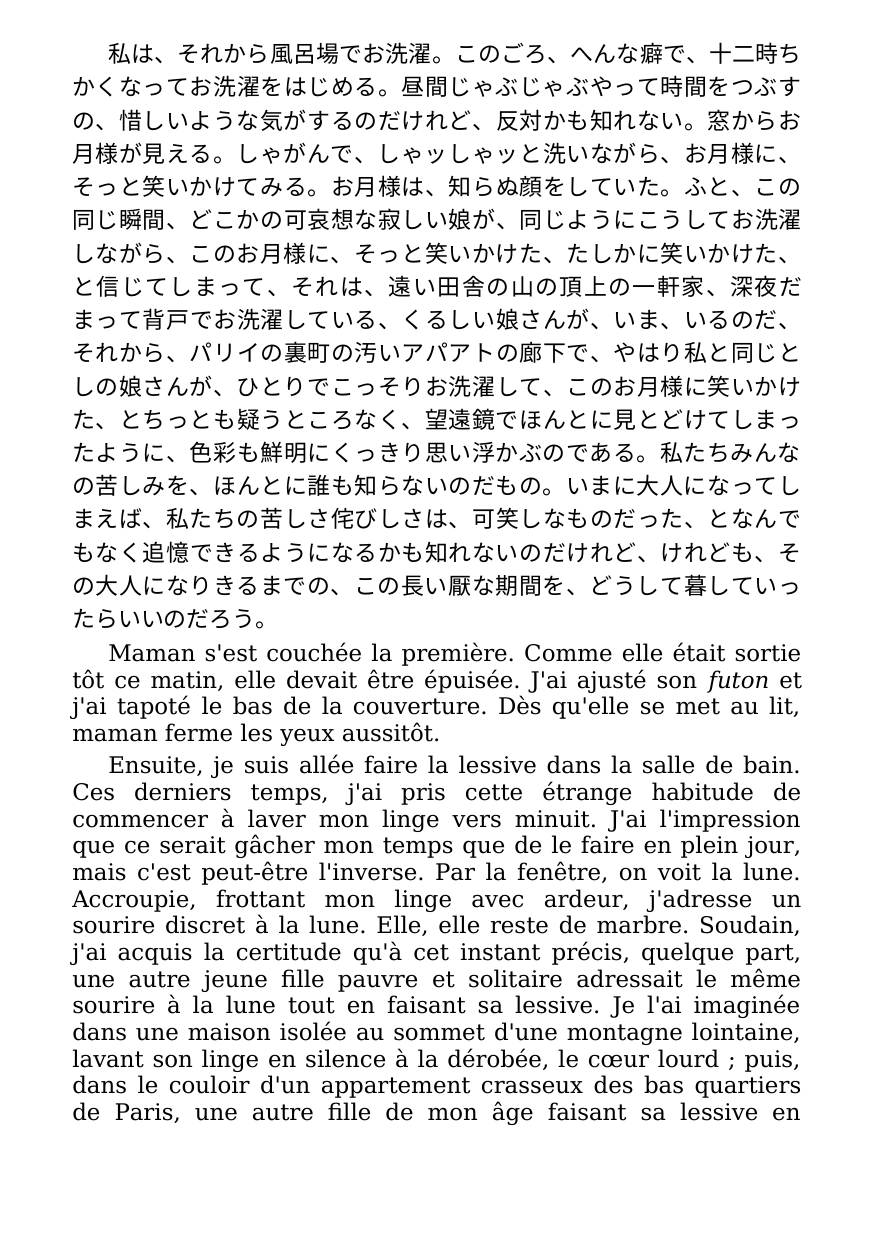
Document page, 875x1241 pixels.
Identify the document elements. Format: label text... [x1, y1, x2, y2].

text Maman s'est couchée la première. Comme elle était sortie tôt ce matin, elle devait être épuisée. J'ai ajusté son futon et j'ai tapoté le bas de la couverture. Dès qu'elle se met au lit, maman ferme les yeux aussitôt. [72, 640, 802, 747]
text 私は、それから風呂場でお洗濯。このごろ、へんな癖で、十二時ちかくなってお洗濯をはじめる。昼間じゃぶじゃぶやって時間をつぶすの、惜しいような気がするのだけれど、反対かも知れない。窓からお月様が見える。しゃがんで、しゃッしゃッと洗いながら、お月様に、そっと笑いかけてみる。お月様は、知らぬ顔をしていた。ふと、この同じ瞬間、どこかの可哀想な寂しい娘が、同じようにこうしてお洗濯しながら、このお月様に、そっと笑いかけた、たしかに笑いかけた、と信じてしまって、それは、遠い田舎の山の頂上の一軒家、深夜だまって背戸でお洗濯している、くるしい娘さんが、いま、いるのだ、それから、パリイの裏町の汚いアパアトの廊下で、やはり私と同じとしの娘さんが、ひとりでこっそりお洗濯して、このお月様に笑いかけた、とちっとも疑うところなく、望遠鏡でほんとに見とどけてしまったように、色彩も鮮明にくっきり思い浮かぶのである。私たちみんなの苦しみを、ほんとに誰も知らないのだもの。いまに大人になってしまえば、私たちの苦しさ侘びしさは、可笑しなものだった、となんでもなく追憶できるようになるかも知れないのだけれど、けれども、その大人になりきるまでの、この長い厭な期間を、どうして暮していったらいいのだろう。 [72, 36, 802, 634]
text Ensuite, je suis allée faire la lessive dans la salle de bain. Ces derniers temps, j'ai pris cette étrange habitude de commencer à laver mon linge vers minuit. J'ai l'impression que ce serait gâcher mon temps que de le faire en plein jour, mais c'est peut-être l'inverse. Par la fenêtre, on voit la lune. Accroupie, frottant mon linge avec ardeur, j'adresse un sourire discret à la lune. Elle, elle reste de marbre. Soudain, j'ai acquis la certitude qu'à cet instant précis, quelque part, une autre jeune fille pauvre et solitaire adressait le même sourire à la lune tout en faisant sa lessive. Je l'ai imaginée dans une maison isolée au sommet d'une montagne lointaine, lavant son linge en silence à la dérobée, le cœur lourd ; puis, dans le couloir d'un appartement crasseux des bas quartiers de Paris, une autre fille de mon âge faisant sa lessive en [72, 753, 802, 1126]
